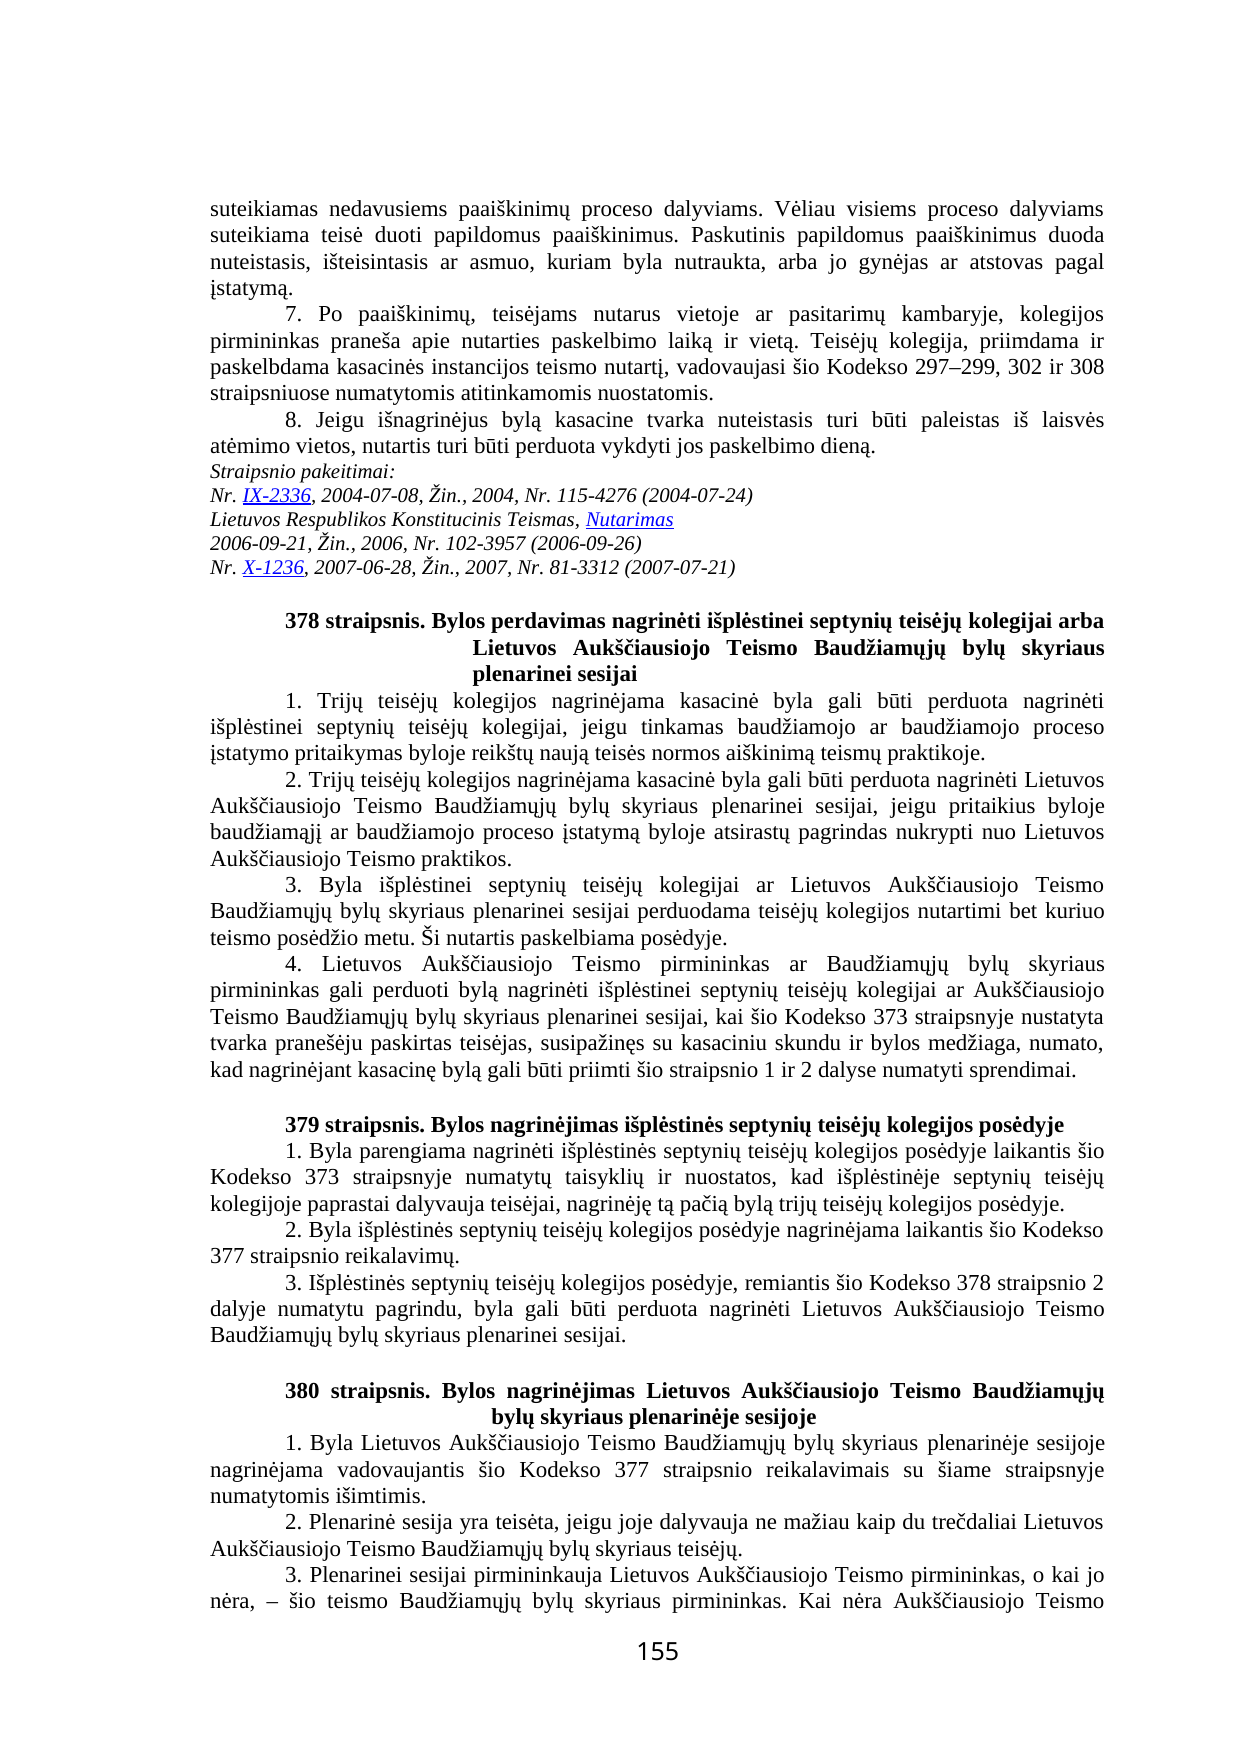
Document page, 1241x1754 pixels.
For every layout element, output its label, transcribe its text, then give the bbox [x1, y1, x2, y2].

text 2. Plenarinė sesija yra teisėta, jeigu joje dalyvauja ne mažiau kaip du trečdaliai Lietuvos Aukščiausiojo Teismo Baudžiamųjų bylų skyriaus teisėjų. [210, 1508, 1106, 1561]
text 8. Jeigu išnagrinėjus bylą kasacine tvarka nuteistasis turi būti paleistas iš laisvės atėmimo vietos, nutartis turi būti perduota vykdyti jos paskelbimo dieną. [210, 406, 1106, 458]
text 380 straipsnis. Bylos nagrinėjimas Lietuvos Aukščiausiojo Teismo Baudžiamųjų bylų skyriaus plenarinėje sesijoje [285, 1377, 1106, 1429]
text Straipsnio pakeitimai: [210, 458, 1106, 483]
text 2. Byla išplėstinės septynių teisėjų kolegijos posėdyje nagrinėjama laikantis šio Kodekso 377 straipsnio reikalavimų. [210, 1216, 1106, 1269]
text 1. Byla Lietuvos Aukščiausiojo Teismo Baudžiamųjų bylų skyriaus plenarinėje sesijoje nagrinėjama vadovaujantis šio Kodekso 377 straipsnio reikalavimais su šiame straipsnyje numatytomis išimtimis. [210, 1429, 1106, 1508]
text 4. Lietuvos Aukščiausiojo Teismo pirmininkas ar Baudžiamųjų bylų skyriaus pirmininkas gali perduoti bylą nagrinėti išplėstinei septynių teisėjų kolegijai ar Aukščiausiojo Teismo Baudžiamųjų bylų skyriaus plenarinei sesijai, kai šio Kodekso 373 straipsnyje nustatyta tvarka pranešėju paskirtas teisėjas, susipažinęs su kasaciniu skundu ir bylos medžiaga, numato, kad nagrinėjant kasacinę bylą gali būti priimti šio straipsnio 1 ir 2 dalyse numatyti sprendimai. [210, 950, 1106, 1082]
text 378 straipsnis. Bylos perdavimas nagrinėti išplėstinei septynių teisėjų kolegijai arba Lietuvos Aukščiausiojo Teismo Baudžiamųjų bylų skyriaus plenarinei sesijai [285, 608, 1106, 687]
text 1. Byla parengiama nagrinėti išplėstinės septynių teisėjų kolegijos posėdyje laikantis šio Kodekso 373 straipsnyje numatytų taisyklių ir nuostatos, kad išplėstinėje septynių teisėjų kolegijoje paprastai dalyvauja teisėjai, nagrinėję tą pačią bylą trijų teisėjų kolegijos posėdyje. [210, 1137, 1106, 1216]
text Nr. X-1236, 2007-06-28, Žin., 2007, Nr. 81-3312 (2007-07-21) [210, 555, 1106, 579]
text 3. Plenarinei sesijai pirmininkauja Lietuvos Aukščiausiojo Teismo pirmininkas, o kai jo nėra, – šio teismo Baudžiamųjų bylų skyriaus pirmininkas. Kai nėra Aukščiausiojo Teismo [210, 1561, 1106, 1614]
text suteikiamas nedavusiems paaiškinimų proceso dalyviams. Vėliau visiems proceso dalyviams suteikiama teisė duoti papildomus paaiškinimus. Paskutinis papildomus paaiškinimus duoda nuteistasis, išteisintasis ar asmuo, kuriam byla nutraukta, arba jo gynėjas ar atstovas pagal įstatymą. [210, 195, 1106, 300]
text 3. Išplėstinės septynių teisėjų kolegijos posėdyje, remiantis šio Kodekso 378 straipsnio 2 dalyje numatytu pagrindu, byla gali būti perduota nagrinėti Lietuvos Aukščiausiojo Teismo Baudžiamųjų bylų skyriaus plenarinei sesijai. [210, 1269, 1106, 1348]
text 7. Po paaiškinimų, teisėjams nutarus vietoje ar pasitarimų kambaryje, kolegijos pirmininkas praneša apie nutarties paskelbimo laiką ir vietą. Teisėjų kolegija, priimdama ir paskelbdama kasacinės instancijos teismo nutartį, vadovaujasi šio Kodekso 297–299, 302 ir 308 straipsniuose numatytomis atitinkamomis nuostatomis. [210, 300, 1106, 406]
text 3. Byla išplėstinei septynių teisėjų kolegijai ar Lietuvos Aukščiausiojo Teismo Baudžiamųjų bylų skyriaus plenarinei sesijai perduodama teisėjų kolegijos nutartimi bet kuriuo teismo posėdžio metu. Ši nutartis paskelbiama posėdyje. [210, 871, 1106, 950]
text Nr. IX-2336, 2004-07-08, Žin., 2004, Nr. 115-4276 (2004-07-24) [210, 483, 1106, 507]
text 379 straipsnis. Bylos nagrinėjimas išplėstinės septynių teisėjų kolegijos posėdyje [285, 1111, 1106, 1137]
text 2006-09-21, Žin., 2006, Nr. 102-3957 (2006-09-26) [210, 531, 1106, 555]
text Lietuvos Respublikos Konstitucinis Teismas, Nutarimas [210, 507, 1106, 531]
text 1. Trijų teisėjų kolegijos nagrinėjama kasacinė byla gali būti perduota nagrinėti išplėstinei septynių teisėjų kolegijai, jeigu tinkamas baudžiamojo ar baudžiamojo proceso įstatymo pritaikymas byloje reikštų naują teisės normos aiškinimą teismų praktikoje. [210, 687, 1106, 766]
text 2. Trijų teisėjų kolegijos nagrinėjama kasacinė byla gali būti perduota nagrinėti Lietuvos Aukščiausiojo Teismo Baudžiamųjų bylų skyriaus plenarinei sesijai, jeigu pritaikius byloje baudžiamąjį ar baudžiamojo proceso įstatymą byloje atsirastų pagrindas nukrypti nuo Lietuvos Aukščiausiojo Teismo praktikos. [210, 766, 1106, 871]
